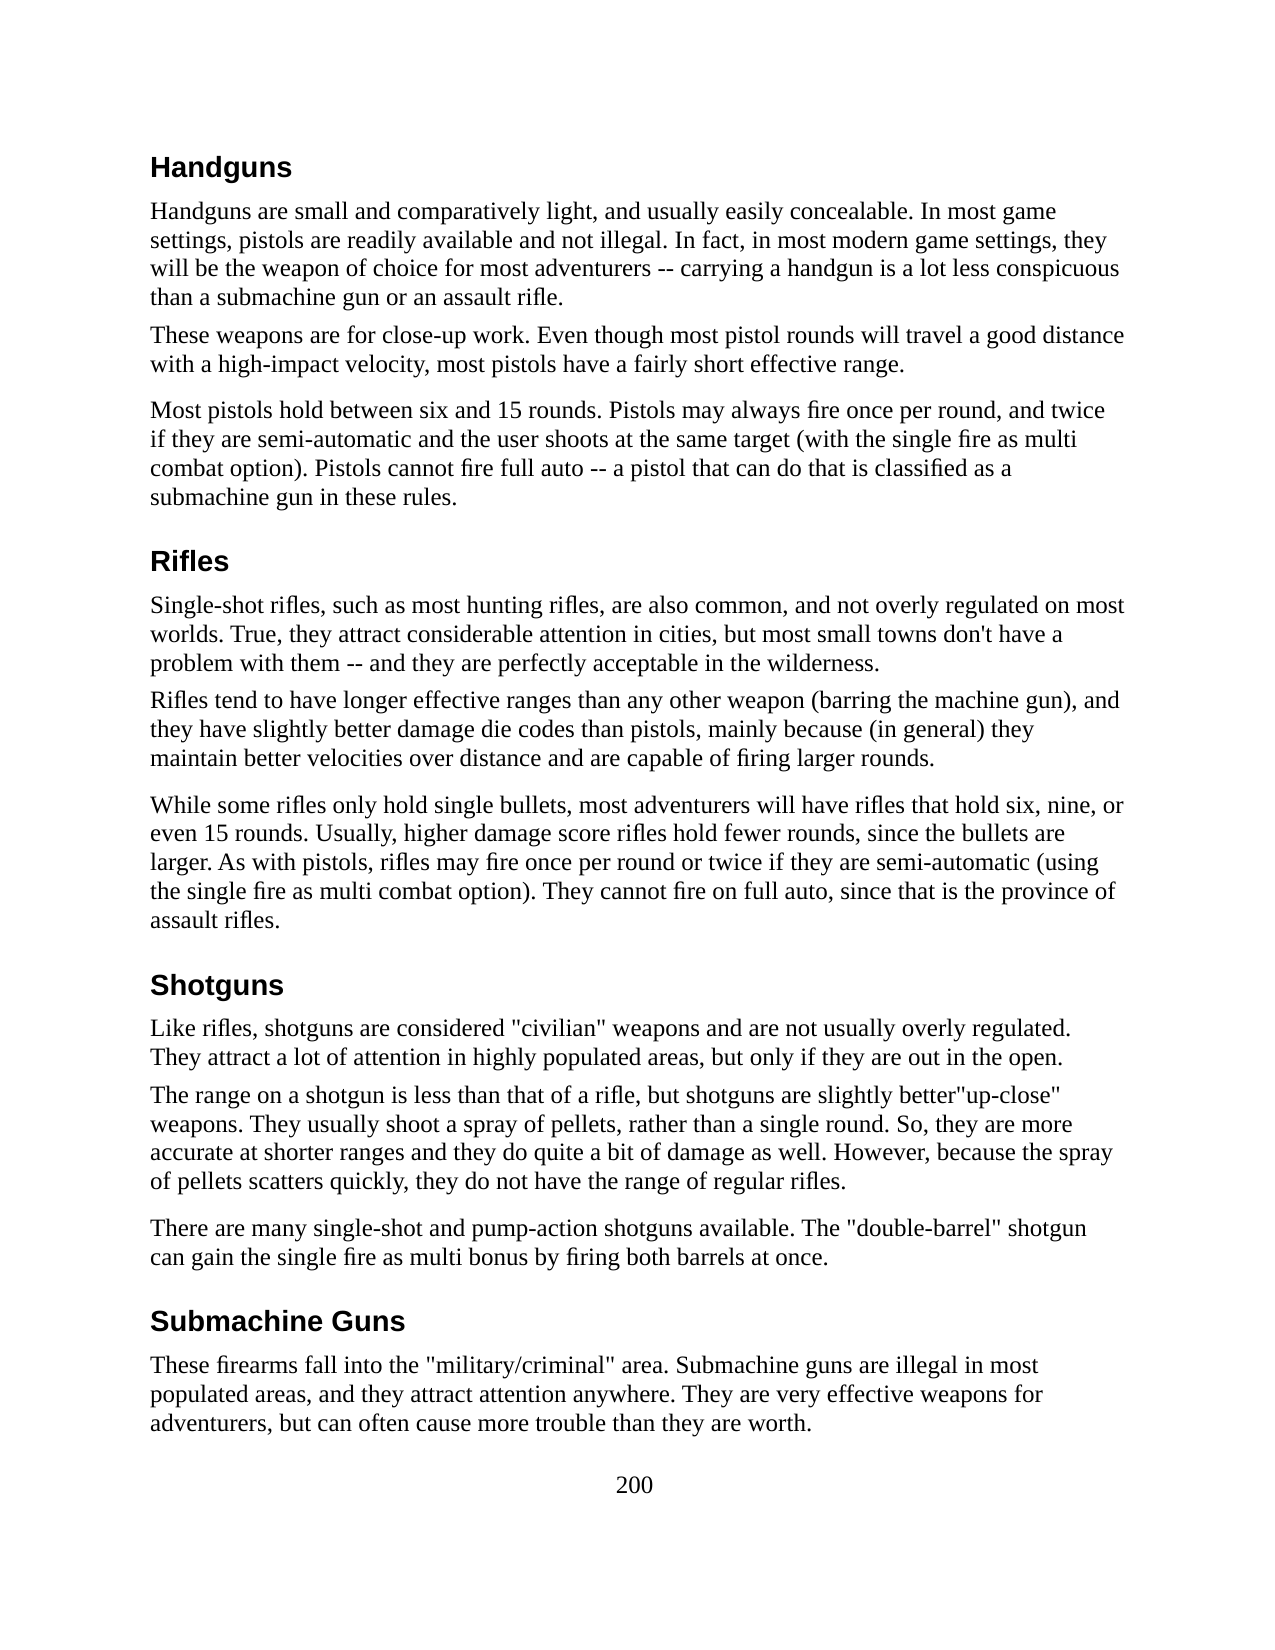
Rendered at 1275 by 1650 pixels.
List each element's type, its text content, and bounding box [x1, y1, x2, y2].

text Most pistols hold between six and 15 rounds. Pistols may always ﬁre once per round, and twice if they are semi-automatic and the user shoots at the same target (with the single ﬁre as multi combat option). Pistols cannot ﬁre full auto -- a pistol that can do that is classiﬁed as a submachine gun in these rules. [150, 395, 1125, 510]
text While some riﬂes only hold single bullets, most adventurers will have riﬂes that hold six, nine, or even 15 rounds. Usually, higher damage score riﬂes hold fewer rounds, since the bullets are larger. As with pistols, riﬂes may ﬁre once per round or twice if they are semi-automatic (using the single ﬁre as multi combat option). They cannot ﬁre on full auto, since that is the province of assault riﬂes. [150, 790, 1125, 933]
text These ﬁrearms fall into the "military/criminal" area. Submachine guns are illegal in most populated areas, and they attract attention anywhere. They are very effective weapons for adventurers, but can often cause more trouble than they are worth. [150, 1350, 1125, 1437]
text There are many single-shot and pump-action shotguns available. The "double-barrel" shotgun can gain the single ﬁre as multi bonus by ﬁring both barrels at once. [150, 1213, 1125, 1270]
text The range on a shotgun is less than that of a riﬂe, but shotguns are slightly better"up-close" weapons. They usually shoot a spray of pellets, rather than a single round. So, they are more accurate at shorter ranges and they do quite a bit of damage as well. However, because the spray of pellets scatters quickly, they do not have the range of regular riﬂes. [150, 1080, 1125, 1195]
subtitle Shotguns [150, 967, 1125, 1001]
text These weapons are for close-up work. Even though most pistol rounds will travel a good distance with a high-impact velocity, most pistols have a fairly short effective range. [150, 320, 1125, 377]
subtitle Handguns [150, 150, 1125, 183]
text Riﬂes tend to have longer effective ranges than any other weapon (barring the machine gun), and they have slightly better damage die codes than pistols, mainly because (in general) they maintain better velocities over distance and are capable of ﬁring larger rounds. [150, 686, 1125, 772]
text Handguns are small and comparatively light, and usually easily concealable. In most game settings, pistols are readily available and not illegal. In fact, in most modern game settings, they will be the weapon of choice for most adventurers -- carrying a handgun is a lot less conspicuous than a submachine gun or an assault riﬂe. [150, 196, 1125, 311]
subtitle Riﬂes [150, 544, 1125, 578]
text Like riﬂes, shotguns are considered "civilian" weapons and are not usually overly regulated. They attract a lot of attention in highly populated areas, but only if they are out in the open. [150, 1013, 1125, 1071]
text Single-shot riﬂes, such as most hunting riﬂes, are also common, and not overly regulated on most worlds. True, they attract considerable attention in cities, but most small towns don't have a problem with them -- and they are perfectly acceptable in the wilderness. [150, 590, 1125, 677]
subtitle Submachine Guns [150, 1304, 1125, 1338]
